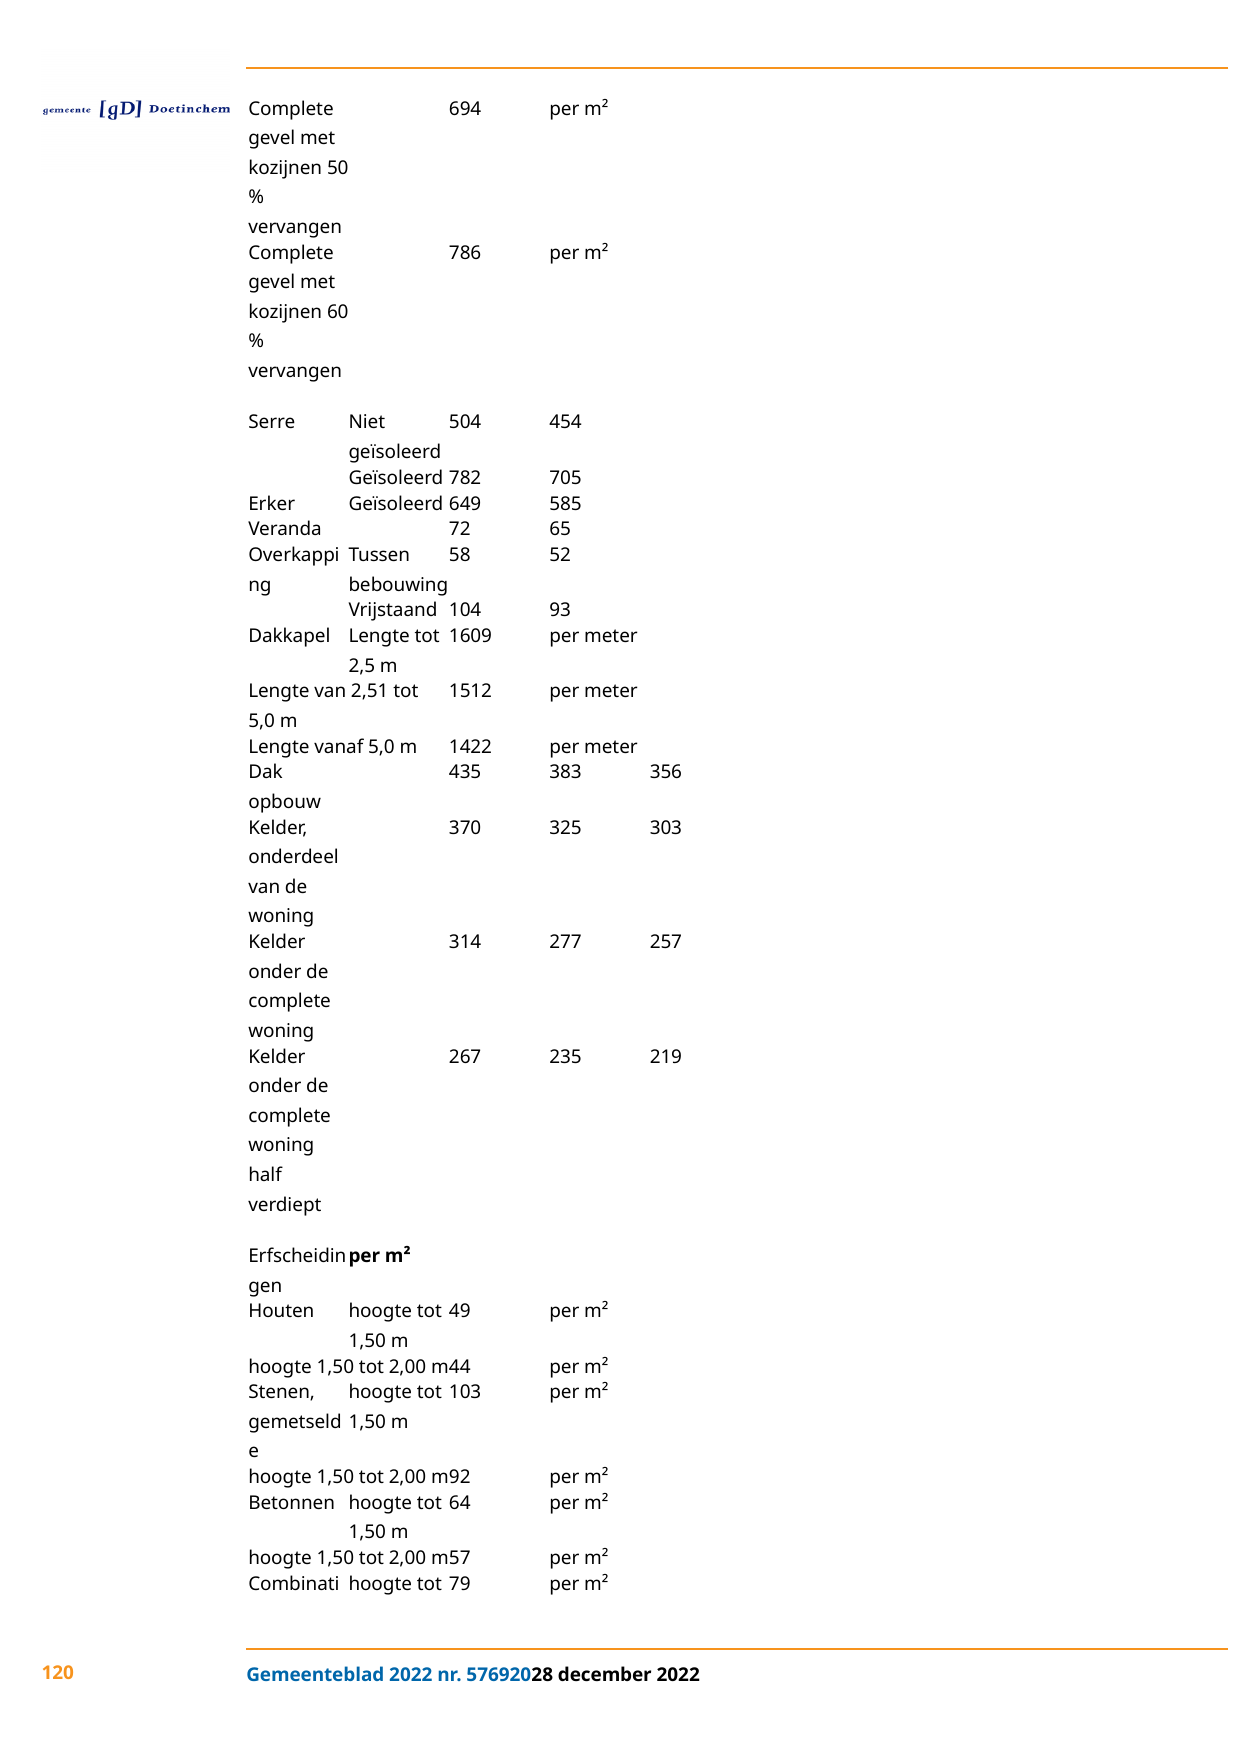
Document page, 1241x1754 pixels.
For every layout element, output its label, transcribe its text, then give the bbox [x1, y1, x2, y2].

table_cell [850, 622, 951, 677]
table_cell [750, 622, 850, 677]
table_cell Stenen, gemetselde [248, 1379, 348, 1463]
table_cell Erfscheidingen [248, 1242, 348, 1297]
table_cell [750, 733, 850, 758]
table_cell [750, 95, 850, 239]
table_cell [850, 1570, 951, 1596]
table_cell [1051, 596, 1152, 622]
table_cell Betonnen [248, 1489, 348, 1544]
table_cell [1051, 490, 1152, 515]
table_cell [1051, 1379, 1152, 1463]
table_cell [650, 1379, 750, 1463]
table_cell [850, 678, 951, 733]
table_cell per m² [549, 1298, 649, 1353]
table_cell [1051, 239, 1152, 383]
table_cell [951, 1043, 1051, 1216]
table_cell per m² [549, 1379, 649, 1463]
table_cell per m² [549, 239, 649, 383]
table_cell [951, 383, 1051, 409]
table_cell [348, 1043, 449, 1216]
table_cell [850, 1216, 951, 1242]
table_cell [650, 596, 750, 622]
table_cell Geïsoleerd [348, 490, 449, 515]
table_cell [1051, 1570, 1152, 1596]
table_cell 72 [449, 515, 549, 541]
table_cell [850, 464, 951, 490]
table_cell 1512 [449, 678, 549, 733]
table_cell [850, 928, 951, 1043]
table_cell [348, 383, 449, 409]
table_cell Geïsoleerd [348, 464, 449, 490]
picture [41, 47, 231, 172]
table_cell Tussen bebouwing [348, 541, 449, 596]
table_cell [248, 596, 348, 622]
table_cell Complete gevel met kozijnen 50 % vervangen [248, 95, 348, 239]
table_cell [348, 759, 449, 814]
table_cell [850, 1353, 951, 1378]
table_cell 435 [449, 759, 549, 814]
table_cell [951, 622, 1051, 677]
table_cell Houten [248, 1298, 348, 1353]
table_cell [951, 1353, 1051, 1378]
table_cell [750, 1464, 850, 1489]
table_cell 314 [449, 928, 549, 1043]
table_cell 277 [549, 928, 649, 1043]
table_cell 92 [449, 1464, 549, 1489]
table_cell [650, 239, 750, 383]
table_cell [850, 759, 951, 814]
table_cell 235 [549, 1043, 649, 1216]
table_cell 1609 [449, 622, 549, 677]
table_cell per meter [549, 622, 750, 677]
table_cell [650, 1353, 750, 1378]
table_cell [750, 1570, 850, 1596]
table_cell per m² [549, 95, 649, 239]
table_cell per meter [549, 733, 750, 758]
table_cell [951, 490, 1051, 515]
table_cell [951, 1242, 1051, 1297]
table_cell 370 [449, 814, 549, 928]
table_cell [449, 383, 549, 409]
table_cell [850, 596, 951, 622]
table_cell Lengte van 2,51 tot 5,0 m [248, 678, 449, 733]
table_cell [951, 814, 1051, 928]
table_cell hoogte 1,50 tot 2,00 m [248, 1464, 449, 1489]
table_cell [650, 1216, 750, 1242]
table_cell [951, 596, 1051, 622]
table_cell 454 [549, 409, 649, 464]
table_cell 504 [449, 409, 549, 464]
table_cell [850, 1489, 951, 1544]
table_cell [951, 1570, 1051, 1596]
table_cell [750, 239, 850, 383]
table_cell 356 [650, 759, 750, 814]
table_cell [549, 1242, 649, 1297]
table_cell [348, 515, 449, 541]
table_cell per m² [549, 1570, 649, 1596]
table_cell [348, 95, 449, 239]
table_cell 585 [549, 490, 649, 515]
table_cell per m² [549, 1545, 649, 1570]
table_cell 705 [549, 464, 649, 490]
table_cell [449, 1242, 549, 1297]
table_cell Veranda [248, 515, 348, 541]
table_cell [1051, 814, 1152, 928]
table_cell 649 [449, 490, 549, 515]
table_cell [750, 490, 850, 515]
table_cell per m² [348, 1242, 449, 1297]
table_cell [750, 1353, 850, 1378]
table_cell [850, 814, 951, 928]
table_cell 782 [449, 464, 549, 490]
table_cell [1051, 1353, 1152, 1378]
table_cell [850, 1043, 951, 1216]
table_cell [850, 95, 951, 239]
table_cell [248, 383, 348, 409]
table_cell 104 [449, 596, 549, 622]
table_cell 52 [549, 541, 649, 596]
table_cell [750, 814, 850, 928]
table_cell [850, 1242, 951, 1297]
table_cell [850, 490, 951, 515]
table_cell [650, 1298, 750, 1353]
table_cell [850, 383, 951, 409]
table_cell Lengte vanaf 5,0 m [248, 733, 449, 758]
table_cell [750, 1545, 850, 1570]
table_cell [1051, 383, 1152, 409]
table_cell Complete gevel met kozijnen 60 % vervangen [248, 239, 348, 383]
table_cell [750, 678, 850, 733]
table_cell [1051, 515, 1152, 541]
table_cell [951, 1489, 1051, 1544]
table_cell 694 [449, 95, 549, 239]
table_cell 58 [449, 541, 549, 596]
table_cell [951, 409, 1051, 464]
table_cell [650, 515, 750, 541]
table_cell 65 [549, 515, 649, 541]
table_cell [348, 814, 449, 928]
table_cell [850, 239, 951, 383]
table_cell [951, 678, 1051, 733]
table_cell [449, 1216, 549, 1242]
table_cell Kelder onder de complete woning half verdiept [248, 1043, 348, 1216]
table_cell [951, 1379, 1051, 1463]
table_cell Vrijstaand [348, 596, 449, 622]
table_cell [850, 541, 951, 596]
table_cell hoogte tot 1,50 m [348, 1379, 449, 1463]
table_cell [850, 1545, 951, 1570]
table_cell [750, 383, 850, 409]
table_cell [951, 733, 1051, 758]
table_cell [750, 759, 850, 814]
table_cell [1051, 928, 1152, 1043]
table_cell 219 [650, 1043, 750, 1216]
table_cell [1051, 1043, 1152, 1216]
table_cell [750, 1298, 850, 1353]
table_cell hoogte 1,50 tot 2,00 m [248, 1545, 449, 1570]
table_cell Overkapping [248, 541, 348, 596]
table_cell hoogte tot 1,50 m [348, 1298, 449, 1353]
table_cell [951, 1464, 1051, 1489]
table_cell 93 [549, 596, 649, 622]
table_cell [951, 928, 1051, 1043]
table_cell [1051, 678, 1152, 733]
table_cell [549, 383, 649, 409]
table_cell [650, 1242, 750, 1297]
table_cell 267 [449, 1043, 549, 1216]
table_cell 1422 [449, 733, 549, 758]
table_cell Serre [248, 409, 348, 464]
table_cell 64 [449, 1489, 549, 1544]
table_cell [348, 928, 449, 1043]
table_cell [951, 95, 1051, 239]
table_cell [750, 1216, 850, 1242]
table_cell [650, 464, 750, 490]
table_cell [1051, 1545, 1152, 1570]
table_cell [1051, 1298, 1152, 1353]
table_cell [750, 596, 850, 622]
table_cell Kelder, onderdeel van de woning [248, 814, 348, 928]
table_cell [348, 1216, 449, 1242]
table_cell [1051, 95, 1152, 239]
table_cell [750, 541, 850, 596]
table_cell per meter [549, 678, 750, 733]
table_cell [1051, 1464, 1152, 1489]
table_cell hoogte 1,50 tot 2,00 m [248, 1353, 449, 1378]
table_cell [248, 1216, 348, 1242]
table_cell 49 [449, 1298, 549, 1353]
table_cell [951, 464, 1051, 490]
table_cell [650, 1545, 750, 1570]
table_cell [850, 409, 951, 464]
table_cell 325 [549, 814, 649, 928]
table_cell 79 [449, 1570, 549, 1596]
table_cell 57 [449, 1545, 549, 1570]
table_cell [850, 1379, 951, 1463]
table_cell [650, 1489, 750, 1544]
table_cell [650, 383, 750, 409]
table_cell hoogte tot 1,50 m [348, 1489, 449, 1544]
table_cell [951, 239, 1051, 383]
table_cell [951, 1545, 1051, 1570]
table_cell [750, 409, 850, 464]
table_cell 44 [449, 1353, 549, 1378]
table_cell 303 [650, 814, 750, 928]
table_cell 786 [449, 239, 549, 383]
table_cell [850, 515, 951, 541]
table_cell [850, 1298, 951, 1353]
table_cell [1051, 409, 1152, 464]
table_cell [750, 1489, 850, 1544]
table_cell [750, 928, 850, 1043]
table_cell [951, 1298, 1051, 1353]
table_cell [1051, 1489, 1152, 1544]
table_cell [650, 1570, 750, 1596]
table_cell per m² [549, 1353, 649, 1378]
table_cell Erker [248, 490, 348, 515]
table_cell [951, 515, 1051, 541]
table_cell [1051, 733, 1152, 758]
table_cell [850, 1464, 951, 1489]
table_cell [1051, 622, 1152, 677]
table_cell [1051, 759, 1152, 814]
table_cell [549, 1216, 649, 1242]
table_cell [1051, 1242, 1152, 1297]
table_cell [348, 239, 449, 383]
table_cell Lengte tot 2,5 m [348, 622, 449, 677]
table_cell per m² [549, 1489, 649, 1544]
table_cell [750, 1379, 850, 1463]
table_cell [951, 759, 1051, 814]
table_cell [248, 464, 348, 490]
table_cell [750, 1043, 850, 1216]
table_cell [951, 541, 1051, 596]
table_cell 103 [449, 1379, 549, 1463]
table_cell [750, 464, 850, 490]
table_cell per m² [549, 1464, 649, 1489]
table_cell [650, 95, 750, 239]
table_cell Combinati [248, 1570, 348, 1596]
table_cell hoogte tot [348, 1570, 449, 1596]
table_cell [650, 1464, 750, 1489]
table_cell [1051, 464, 1152, 490]
table_cell Dak opbouw [248, 759, 348, 814]
table_cell [850, 733, 951, 758]
table_cell [650, 490, 750, 515]
table_cell [1051, 541, 1152, 596]
table_cell Dakkapel [248, 622, 348, 677]
table_cell [650, 409, 750, 464]
table_cell 383 [549, 759, 649, 814]
table_cell [750, 515, 850, 541]
table_cell [750, 1242, 850, 1297]
table_cell [650, 541, 750, 596]
table_cell Kelder onder de complete woning [248, 928, 348, 1043]
table_cell Niet geïsoleerd [348, 409, 449, 464]
table_cell [1051, 1216, 1152, 1242]
table_cell [951, 1216, 1051, 1242]
table_cell 257 [650, 928, 750, 1043]
